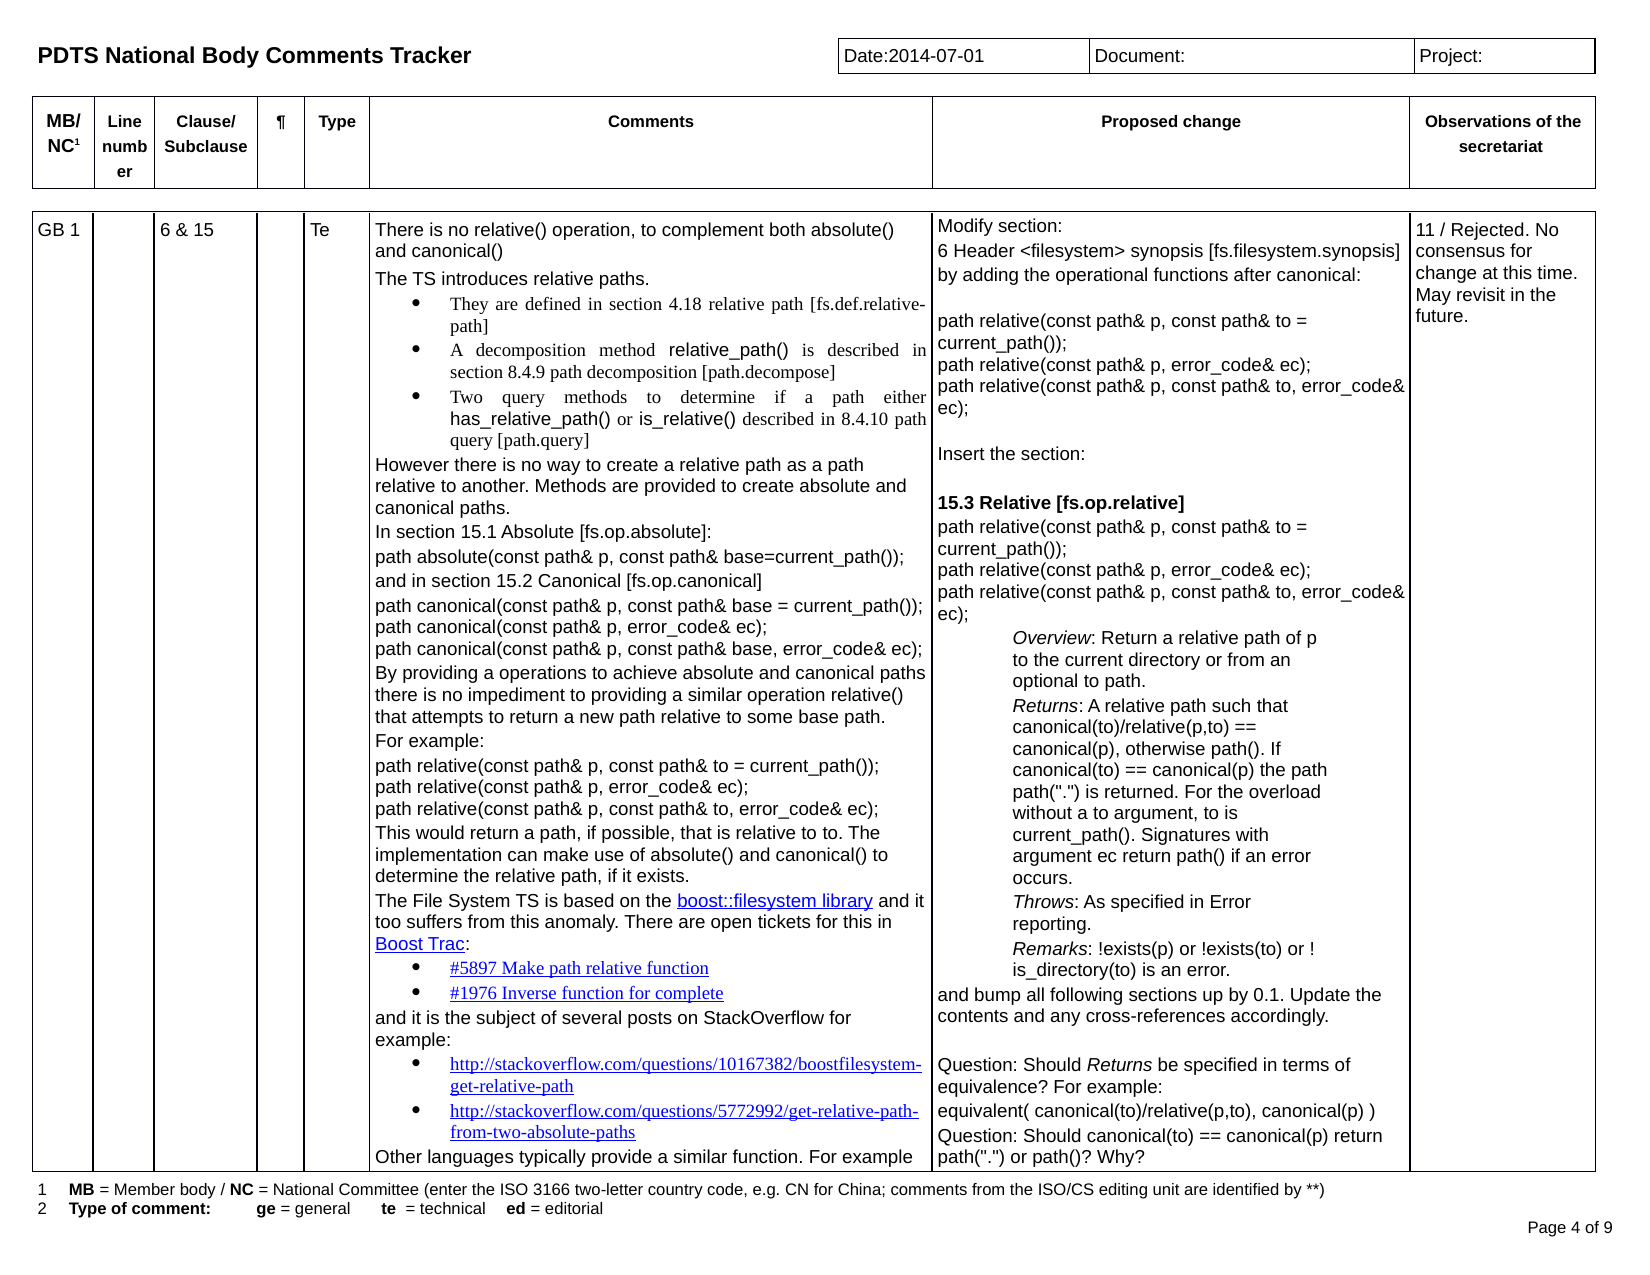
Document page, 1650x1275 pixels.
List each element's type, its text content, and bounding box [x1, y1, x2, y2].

table_cell GB 1 [33, 212, 93, 1171]
table_cell [258, 212, 304, 1171]
table_cell Te [305, 212, 369, 1171]
table_cell [94, 212, 154, 1171]
table_cell 11 / Rejected. No consensus for change at this time. May revisit in the future. [1411, 212, 1595, 1171]
table_cell 6 & 15 [155, 212, 257, 1171]
table_cell Modify section: 6 Header <filesystem> synopsis [fs.filesystem.synopsis] by adding the operational functions after canonical: path relative(const path& p, const path& to = current_path()); path relative(const path& p, error_code& ec); path relative(const path& p, const path& to, error_code& ec); Insert the section: 15.3 Relative [fs.op.relative] path relative(const path& p, const path& to = current_path()); path relative(const path& p, error_code& ec); path relative(const path& p, const path& to, error_code& ec); Overview: Return a relative path of p to the current directory or from an optional to path. Returns: A relative path such that canonical(to)/relative(p,to) == canonical(p), otherwise path(). If canonical(to) == canonical(p) the path path(".") is returned. For the overload without a to argument, to is current_path(). Signatures with argument ec return path() if an error occurs. Throws: As specified in Error reporting. Remarks: !exists(p) or !exists(to) or !is_directory(to) is an error. and bump all following sections up by 0.1. Update the contents and any cross-references accordingly. Question: Should Returns be specified in terms of equivalence? For example: equivalent( canonical(to)/relative(p,to), canonical(p) ) Question: Should canonical(to) == canonical(p) return path(".") or path()? Why? [933, 212, 1410, 1171]
table_cell There is no relative() operation, to complement both absolute() and canonical() The TS introduces relative paths. They are defined in section 4.18 relative path [fs.def.relative-path] A decomposition method relative_path() is described in section 8.4.9 path decomposition [path.decompose] Two query methods to determine if a path either has_relative_path() or is_relative() described in 8.4.10 path query [path.query] However there is no way to create a relative path as a path relative to another. Methods are provided to create absolute and canonical paths. In section 15.1 Absolute [fs.op.absolute]: path absolute(const path& p, const path& base=current_path()); and in section 15.2 Canonical [fs.op.canonical] path canonical(const path& p, const path& base = current_path()); path canonical(const path& p, error_code& ec); path canonical(const path& p, const path& base, error_code& ec); By providing a operations to achieve absolute and canonical paths there is no impediment to providing a similar operation relative() that attempts to return a new path relative to some base path. For example: path relative(const path& p, const path& to = current_path()); path relative(const path& p, error_code& ec); path relative(const path& p, const path& to, error_code& ec); This would return a path, if possible, that is relative to to. The implementation can make use of absolute() and canonical() to determine the relative path, if it exists. The File System TS is based on the ​boost::filesystem library and it too suffers from this anomaly. There are open tickets for this in ​Boost Trac: ​#5897 Make path relative function ​#1976 Inverse function for complete and it is the subject of several posts on StackOverflow for example: ​http://stackoverflow.com/questions/10167382/boostfilesystem-get-relative-path ​http://stackoverflow.com/questions/5772992/get-relative-path-from-two-absolute-paths Other languages typically provide a similar function. For example [370, 212, 932, 1171]
